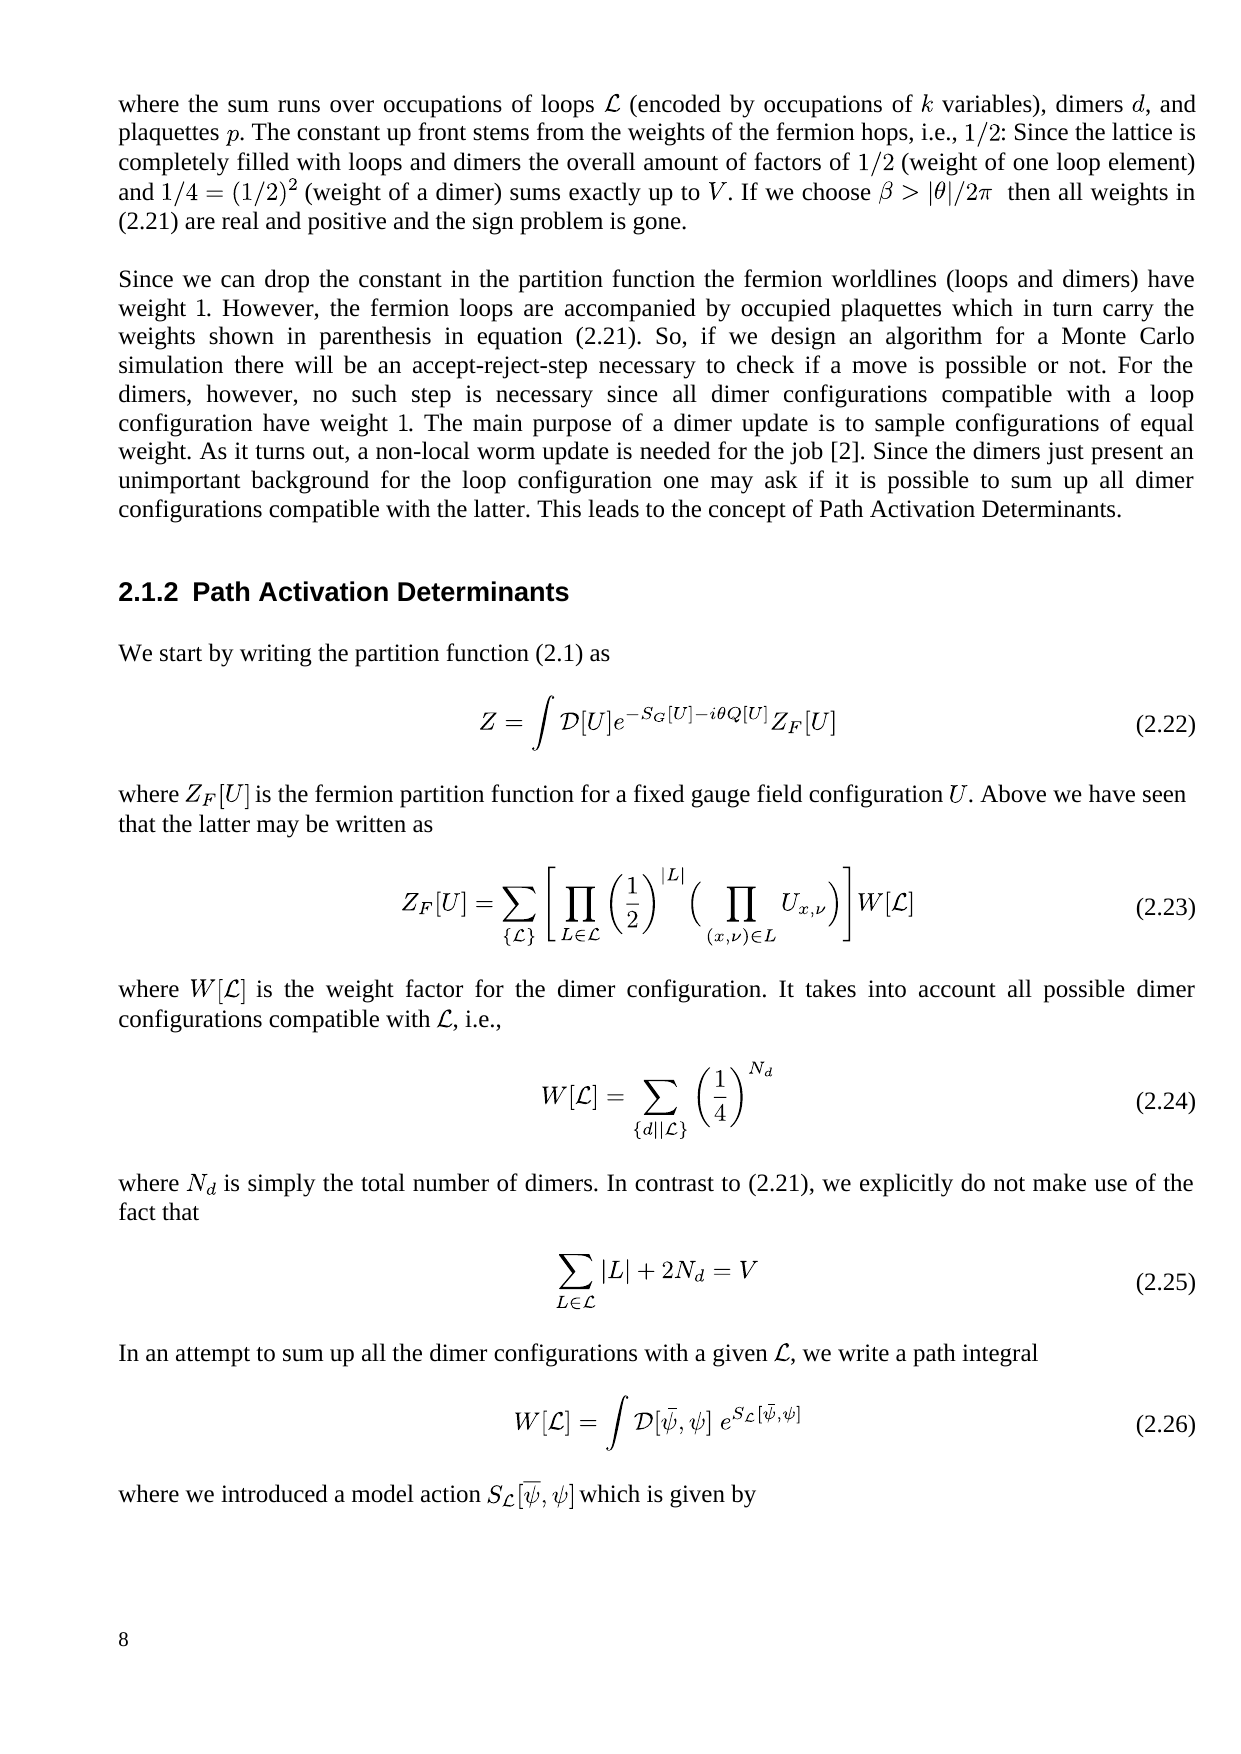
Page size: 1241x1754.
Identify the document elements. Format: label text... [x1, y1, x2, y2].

text where we introduced a model action which is given by [118, 1479, 1196, 1509]
text Since we can drop the constant in the partition function the fermion worldlines (loops and dimers) have weight . However, the fermion loops are accompanied by occupied plaquettes which in turn carry the weights shown in parenthesis in equation (2.21). So, if we design an algorithm for a Monte Carlo simulation there will be an accept-reject-step necessary to check if a move is possible or not. For the dimers, however, no such step is necessary since all dimer configurations compatible with a loop configuration have weight . The main purpose of a dimer update is to sample configurations of equal weight. As it turns out, a non-local worm update is needed for the job [2]. Since the dimers just present an unimportant background for the loop configuration one may ask if it is possible to sum up all dimer configurations compatible with the latter. This leads to the concept of Path Activation Determinants. [118, 264, 1196, 523]
text (2.25) [590, 1254, 1196, 1309]
text [118, 1395, 624, 1451]
text We start by writing the partition function (2.1) as [118, 638, 1196, 667]
text [118, 695, 550, 751]
text where the sum runs over occupations of loops (encoded by occupations of variables), dimers , and plaquettes . The constant up front stems from the weights of the fermion hops, i.e., : Since the lattice is completely filled with loops and dimers the overall amount of factors of (weight of one loop element) and (weight of a dimer) sums exactly up to . If we choose then all weights in (2.21) are real and positive and the sign problem is gone. [118, 89, 1196, 235]
text [118, 1254, 573, 1309]
text [118, 1062, 637, 1139]
text where is simply the total number of dimers. In contrast to (2.21), we explicitly do not make use of the fact that [118, 1168, 1196, 1225]
text where is the fermion partition function for a fixed gauge field configuration . Above we have seen that the latter may be written as [118, 779, 1196, 838]
text (2.22) [537, 695, 1196, 751]
text where is the weight factor for the dimer configuration. It takes into account all possible dimer configurations compatible with , i.e., [118, 974, 1196, 1033]
text In an attempt to sum up all the dimer configurations with a given , we write a path integral [118, 1338, 1196, 1367]
text [118, 867, 507, 946]
text (2.23) [745, 867, 1196, 946]
subtitle Path Activation Determinants [118, 576, 1196, 608]
text (2.26) [611, 1395, 1196, 1451]
text (2.24) [684, 1062, 1196, 1139]
